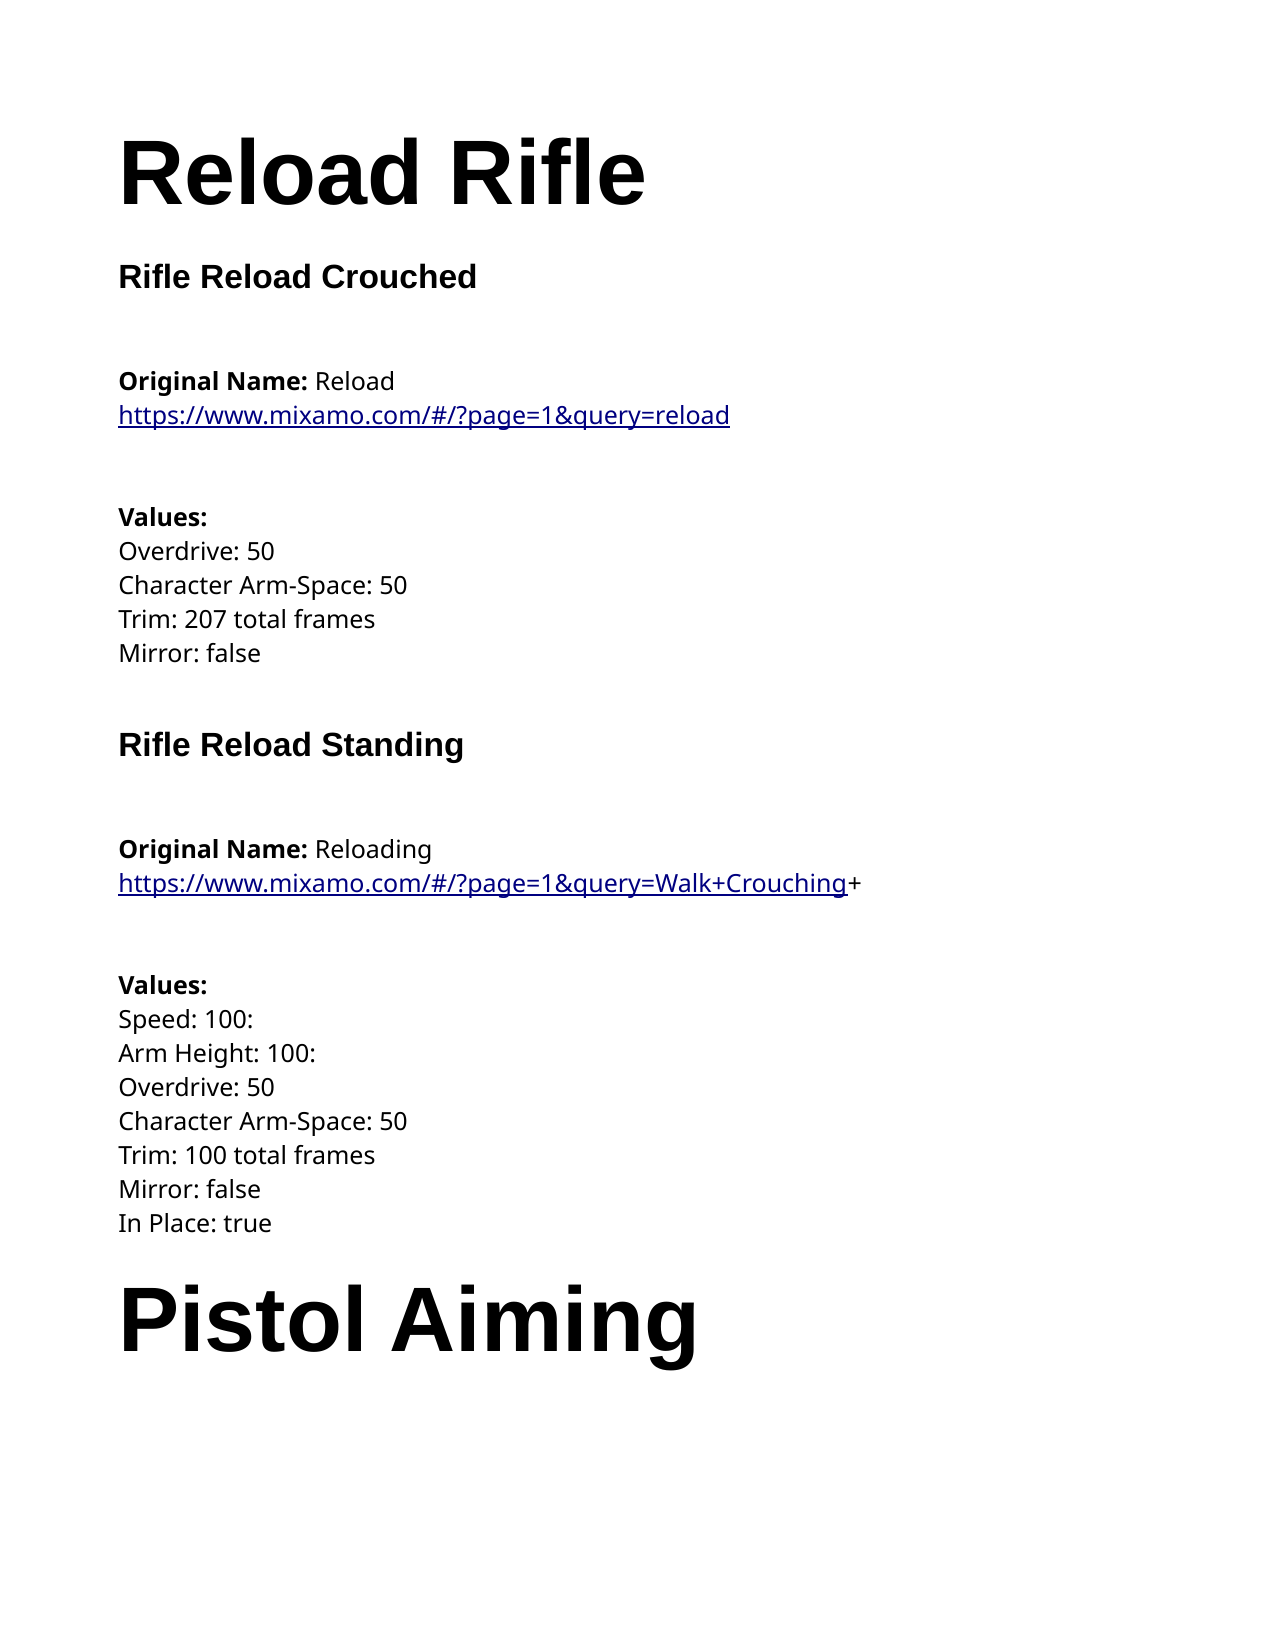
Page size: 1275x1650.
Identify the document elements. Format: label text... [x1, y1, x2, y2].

text Character Arm-Space: 50 [118, 1104, 1157, 1138]
text https://www.mixamo.com/#/?page=1&query=Walk+Crouching+ [118, 866, 1157, 899]
text Trim: 100 total frames [118, 1138, 1157, 1172]
text Character Arm-Space: 50 [118, 568, 1157, 602]
text Mirror: false [118, 636, 1157, 670]
text Overdrive: 50 [118, 534, 1157, 568]
text Speed: 100: [118, 1002, 1157, 1036]
text Original Name: Reload [118, 363, 1157, 397]
text Overdrive: 50 [118, 1070, 1157, 1104]
text https://www.mixamo.com/#/?page=1&query=reload [118, 397, 1157, 432]
subtitle Reload Rifle [118, 118, 1157, 223]
text In Place: true [118, 1206, 1157, 1240]
subtitle Rifle Reload Standing [118, 725, 1157, 763]
text Mirror: false [118, 1172, 1157, 1206]
subtitle Pistol Aiming [118, 1265, 1157, 1371]
text Trim: 207 total frames [118, 602, 1157, 636]
subtitle Rifle Reload Crouched [118, 257, 1157, 296]
text Values: [118, 500, 1157, 534]
text Values: [118, 968, 1157, 1002]
text Arm Height: 100: [118, 1036, 1157, 1070]
text Original Name: Reloading [118, 831, 1157, 866]
